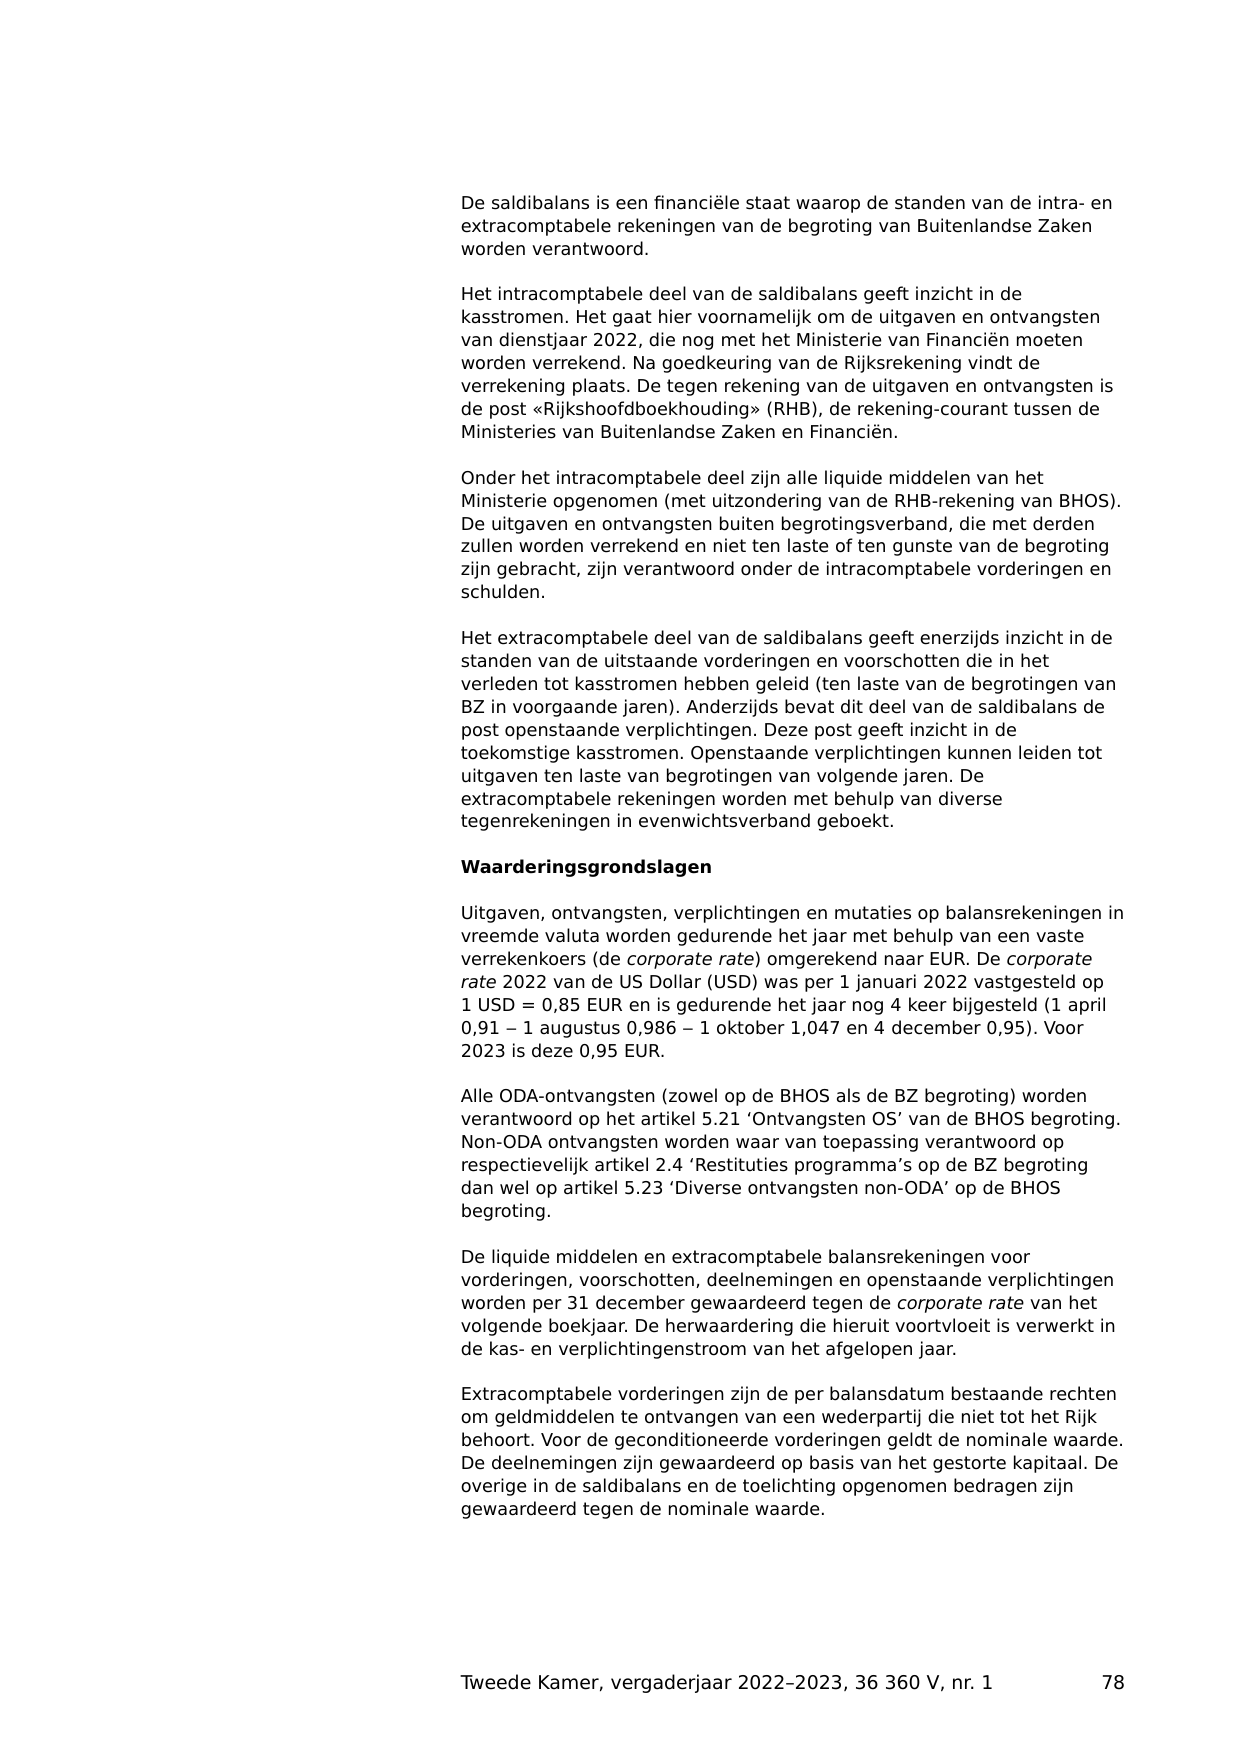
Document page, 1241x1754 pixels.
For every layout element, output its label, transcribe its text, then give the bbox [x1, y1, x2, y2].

text Uitgaven, ontvangsten, verplichtingen en mutaties op balansrekeningen in vreemde valuta worden gedurende het jaar met behulp van een vaste verrekenkoers (de corporate rate) omgerekend naar EUR. De corporate rate 2022 van de US Dollar (USD) was per 1 januari 2022 vastgesteld op 1 USD = 0,85 EUR en is gedurende het jaar nog 4 keer bijgesteld (1 april 0,91 ‒ 1 augustus 0,986 ‒ 1 oktober 1,047 en 4 december 0,95). Voor 2023 is deze 0,95 EUR. [461, 901, 1125, 1062]
text Het extracomptabele deel van de saldibalans geeft enerzijds inzicht in de standen van de uitstaande vorderingen en voorschotten die in het verleden tot kasstromen hebben geleid (ten laste van de begrotingen van BZ in voorgaande jaren). Anderzijds bevat dit deel van de saldibalans de post openstaande verplichtingen. Deze post geeft inzicht in de toekomstige kasstromen. Openstaande verplichtingen kunnen leiden tot uitgaven ten laste van begrotingen van volgende jaren. De extracomptabele rekeningen worden met behulp van diverse tegenrekeningen in evenwichtsverband geboekt. [461, 626, 1125, 832]
text Waarderingsgrondslagen [461, 855, 1125, 878]
text Alle ODA-ontvangsten (zowel op de BHOS als de BZ begroting) worden verantwoord op het artikel 5.21 ‘Ontvangsten OS’ van de BHOS begroting. Non-ODA ontvangsten worden waar van toepassing verantwoord op respectievelijk artikel 2.4 ‘Restituties programma’s op de BZ begroting dan wel op artikel 5.23 ‘Diverse ontvangsten non-ODA’ op de BHOS begroting. [461, 1084, 1125, 1222]
text Extracomptabele vorderingen zijn de per balansdatum bestaande rechten om geldmiddelen te ontvangen van een wederpartij die niet tot het Rijk behoort. Voor de geconditioneerde vorderingen geldt de nominale waarde. De deelnemingen zijn gewaardeerd op basis van het gestorte kapitaal. De overige in de saldibalans en de toelichting opgenomen bedragen zijn gewaardeerd tegen de nominale waarde. [461, 1382, 1125, 1520]
text Onder het intracomptabele deel zijn alle liquide middelen van het Ministerie opgenomen (met uitzondering van de RHB-rekening van BHOS). De uitgaven en ontvangsten buiten begrotingsverband, die met derden zullen worden verrekend en niet ten laste of ten gunste van de begroting zijn gebracht, zijn verantwoord onder de intracomptabele vorderingen en schulden. [461, 466, 1125, 603]
text De liquide middelen en extracomptabele balansrekeningen voor vorderingen, voorschotten, deelnemingen en openstaande verplichtingen worden per 31 december gewaardeerd tegen de corporate rate van het volgende boekjaar. De herwaardering die hieruit voortvloeit is verwerkt in de kas- en verplichtingenstroom van het afgelopen jaar. [461, 1245, 1125, 1359]
text De saldibalans is een financiële staat waarop de standen van de intra- en extracomptabele rekeningen van de begroting van Buitenlandse Zaken worden verantwoord. [461, 191, 1125, 259]
text Het intracomptabele deel van de saldibalans geeft inzicht in de kasstromen. Het gaat hier voornamelijk om de uitgaven en ontvangsten van dienstjaar 2022, die nog met het Ministerie van Financiën moeten worden verrekend. Na goedkeuring van de Rijksrekening vindt de verrekening plaats. De tegen rekening van de uitgaven en ontvangsten is de post «Rijkshoofdboekhouding» (RHB), de rekening-courant tussen de Ministeries van Buitenlandse Zaken en Financiën. [461, 282, 1125, 443]
